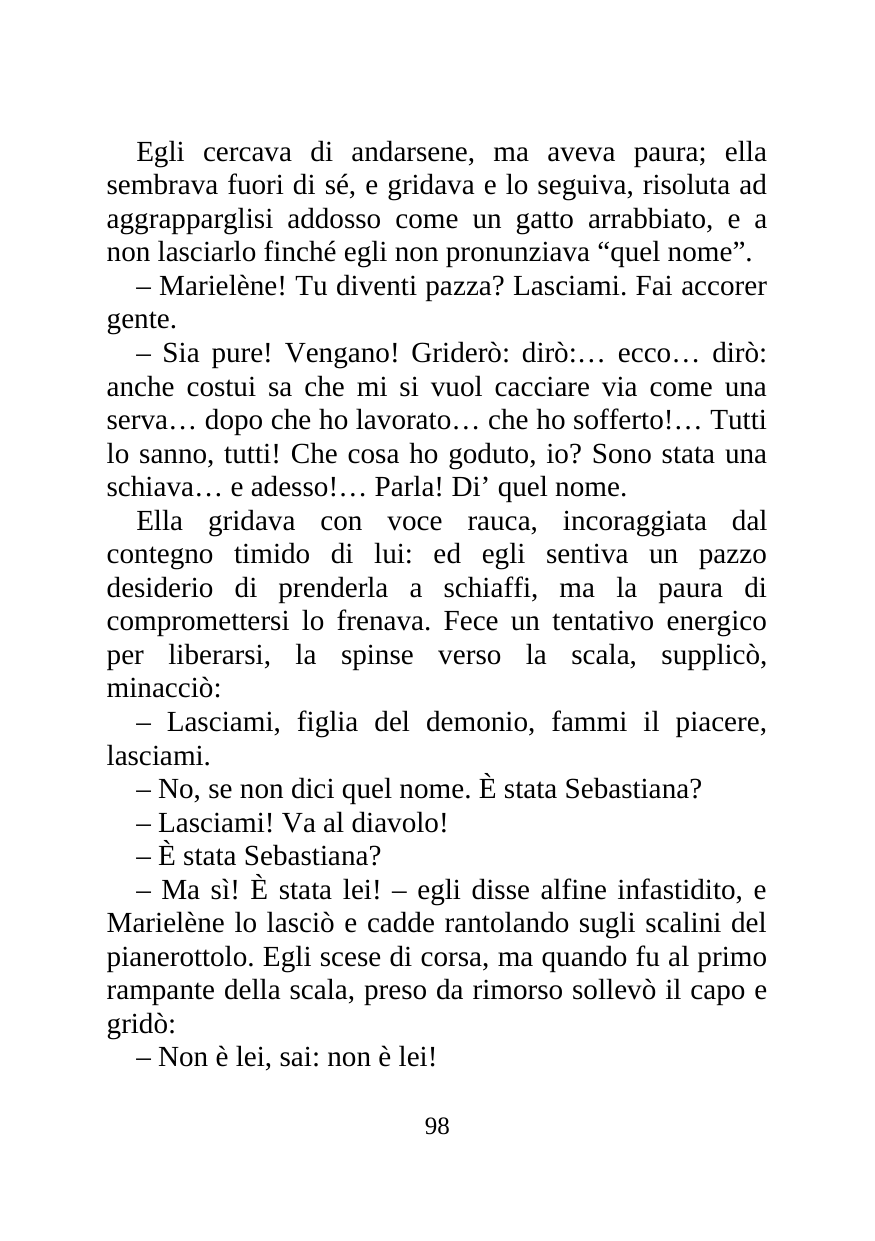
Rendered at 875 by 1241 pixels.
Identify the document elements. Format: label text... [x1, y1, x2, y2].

text – Sia pure! Vengano! Griderò: dirò:… ecco… dirò: anche costui sa che mi si vuol cacciare via come una serva… dopo che ho lavorato… che ho sofferto!… Tutti lo sanno, tutti! Che cosa ho goduto, io? Sono stata una schiava… e adesso!… Parla! Di’ quel nome. [106, 335, 768, 503]
text Ella gridava con voce rauca, incoraggiata dal contegno timido di lui: ed egli sentiva un pazzo desiderio di prenderla a schiaffi, ma la paura di compromettersi lo frenava. Fece un tentativo energico per liberarsi, la spinse verso la scala, supplicò, minacciò: [106, 503, 768, 704]
text Egli cercava di andarsene, ma aveva paura; ella sembrava fuori di sé, e gridava e lo seguiva, risoluta ad aggrapparglisi addosso come un gatto arrabbiato, e a non lasciarlo finché egli non pronunziava “quel nome”. [106, 134, 768, 268]
text – Lasciami! Va al diavolo! [106, 805, 768, 838]
text – Marielène! Tu diventi pazza? Lasciami. Fai accorer gente. [106, 268, 768, 335]
text – È stata Sebastiana? [106, 838, 768, 872]
text – No, se non dici quel nome. È stata Sebastiana? [106, 771, 768, 805]
text – Non è lei, sai: non è lei! [106, 1039, 768, 1073]
text – Lasciami, figlia del demonio, fammi il piacere, lasciami. [106, 704, 768, 771]
text – Ma sì! È stata lei! – egli disse alfine infastidito, e Marielène lo lasciò e cadde rantolando sugli scalini del pianerottolo. Egli scese di corsa, ma quando fu al primo rampante della scala, preso da rimorso sollevò il capo e gridò: [106, 872, 768, 1039]
